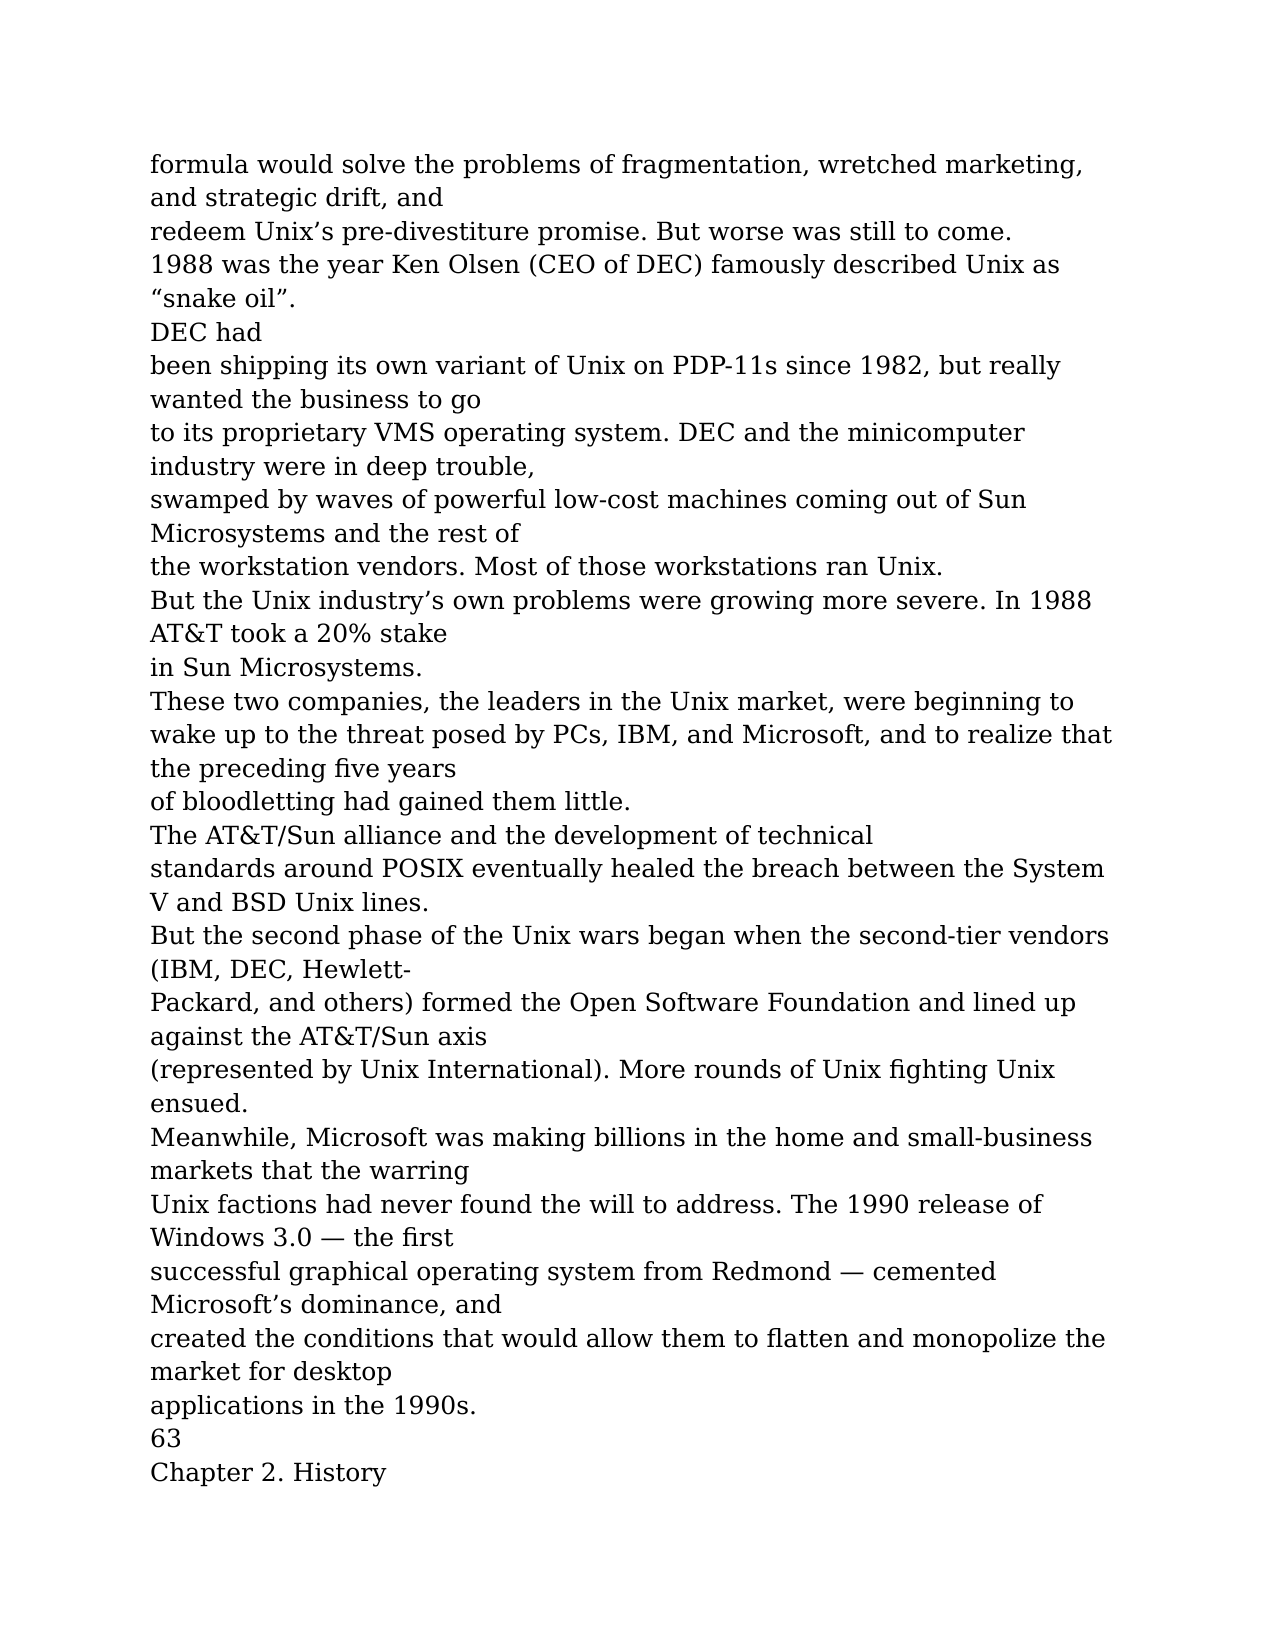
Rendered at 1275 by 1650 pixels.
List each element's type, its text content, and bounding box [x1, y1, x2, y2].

text the workstation vendors. Most of those workstations ran Unix. [150, 552, 1125, 582]
text Chapter 2. History [150, 1458, 1125, 1487]
text applications in the 1990s. [150, 1391, 1125, 1420]
text swamped by waves of powerful low-cost machines coming out of Sun Microsystems and the rest of [150, 485, 1125, 548]
text in Sun Microsystems. [150, 653, 1125, 682]
text Meanwhile, Microsoft was making billions in the home and small-business markets that the warring [150, 1123, 1125, 1185]
text (represented by Unix International). More rounds of Unix fighting Unix ensued. [150, 1056, 1125, 1118]
text These two companies, the leaders in the Unix market, were beginning to [150, 687, 1125, 716]
text The AT&T/Sun alliance and the development of technical [150, 821, 1125, 850]
text been shipping its own variant of Unix on PDP-11s since 1982, but really wanted the business to go [150, 351, 1125, 414]
text Packard, and others) formed the Open Software Foundation and lined up against the AT&T/Sun axis [150, 988, 1125, 1051]
text standards around POSIX eventually healed the breach between the System V and BSD Unix lines. [150, 854, 1125, 917]
text 1988 was the year Ken Olsen (CEO of DEC) famously described Unix as “snake oil”. [150, 251, 1125, 313]
text redeem Unix’s pre-divestiture promise. But worse was still to come. [150, 217, 1125, 246]
text created the conditions that would allow them to flatten and monopolize the market for desktop [150, 1324, 1125, 1387]
text of bloodletting had gained them little. [150, 787, 1125, 816]
text 63 [150, 1424, 1125, 1454]
text Unix factions had never found the will to address. The 1990 release of Windows 3.0 — the first [150, 1190, 1125, 1252]
text But the second phase of the Unix wars began when the second-tier vendors (IBM, DEC, Hewlett- [150, 921, 1125, 984]
text successful graphical operating system from Redmond — cemented Microsoft’s dominance, and [150, 1257, 1125, 1319]
text But the Unix industry’s own problems were growing more severe. In 1988 AT&T took a 20% stake [150, 586, 1125, 649]
text wake up to the threat posed by PCs, IBM, and Microsoft, and to realize that the preceding five years [150, 720, 1125, 783]
text formula would solve the problems of fragmentation, wretched marketing, and strategic drift, and [150, 150, 1125, 213]
text to its proprietary VMS operating system. DEC and the minicomputer industry were in deep trouble, [150, 418, 1125, 481]
text DEC had [150, 318, 1125, 347]
